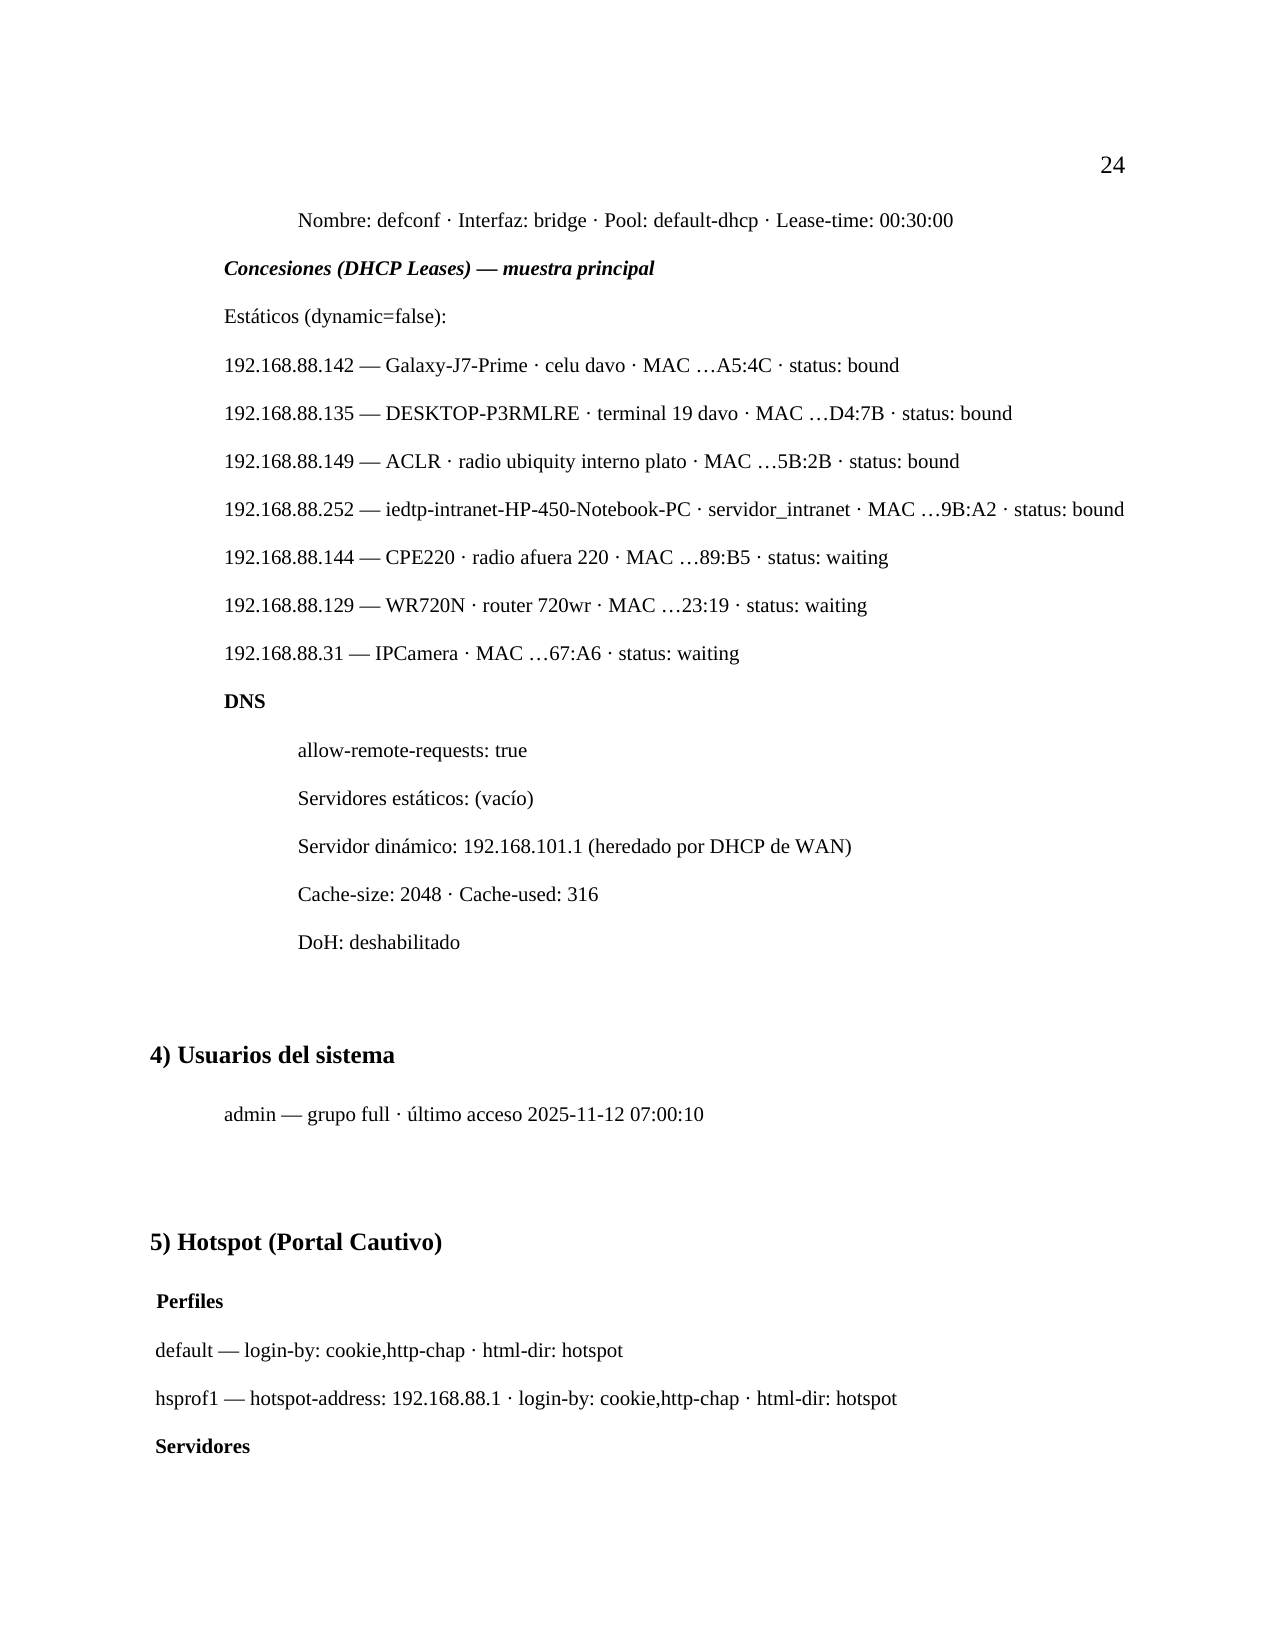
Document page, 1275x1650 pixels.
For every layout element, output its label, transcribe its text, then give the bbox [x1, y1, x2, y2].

text 5) Hotspot (Portal Cautivo) Perfiles default — login-by: cookie,http-chap · html-dir: hotspot hsprof1 — hotspot-address: 192.168.88.1 · login-by: cookie,http-chap · html-dir: hotspot Servidores [150, 1227, 1125, 1458]
text Nombre: defconf · Interfaz: bridge · Pool: default-dhcp · Lease-time: 00:30:00 Concesiones (DHCP Leases) — muestra principal Estáticos (dynamic=false): 192.168.88.142 — Galaxy-J7-Prime · celu davo · MAC …A5:4C · status: bound 192.168.88.135 — DESKTOP-P3RMLRE · terminal 19 davo · MAC …D4:7B · status: bound 192.168.88.149 — ACLR · radio ubiquity interno plato · MAC …5B:2B · status: bound 192.168.88.252 — iedtp-intranet-HP-450-Notebook-PC · servidor_intranet · MAC …9B:A2 · status: bound 192.168.88.144 — CPE220 · radio afuera 220 · MAC …89:B5 · status: waiting 192.168.88.129 — WR720N · router 720wr · MAC …23:19 · status: waiting 192.168.88.31 — IPCamera · MAC …67:A6 · status: waiting DNS allow-remote-requests: true Servidores estáticos: (vacío) Servidor dinámico: 192.168.101.1 (heredado por DHCP de WAN) Cache-size: 2048 · Cache-used: 316 DoH: deshabilitado 4) Usuarios del sistema admin — grupo full · último acceso 2025-11-12 07:00:10 [150, 208, 1125, 1184]
